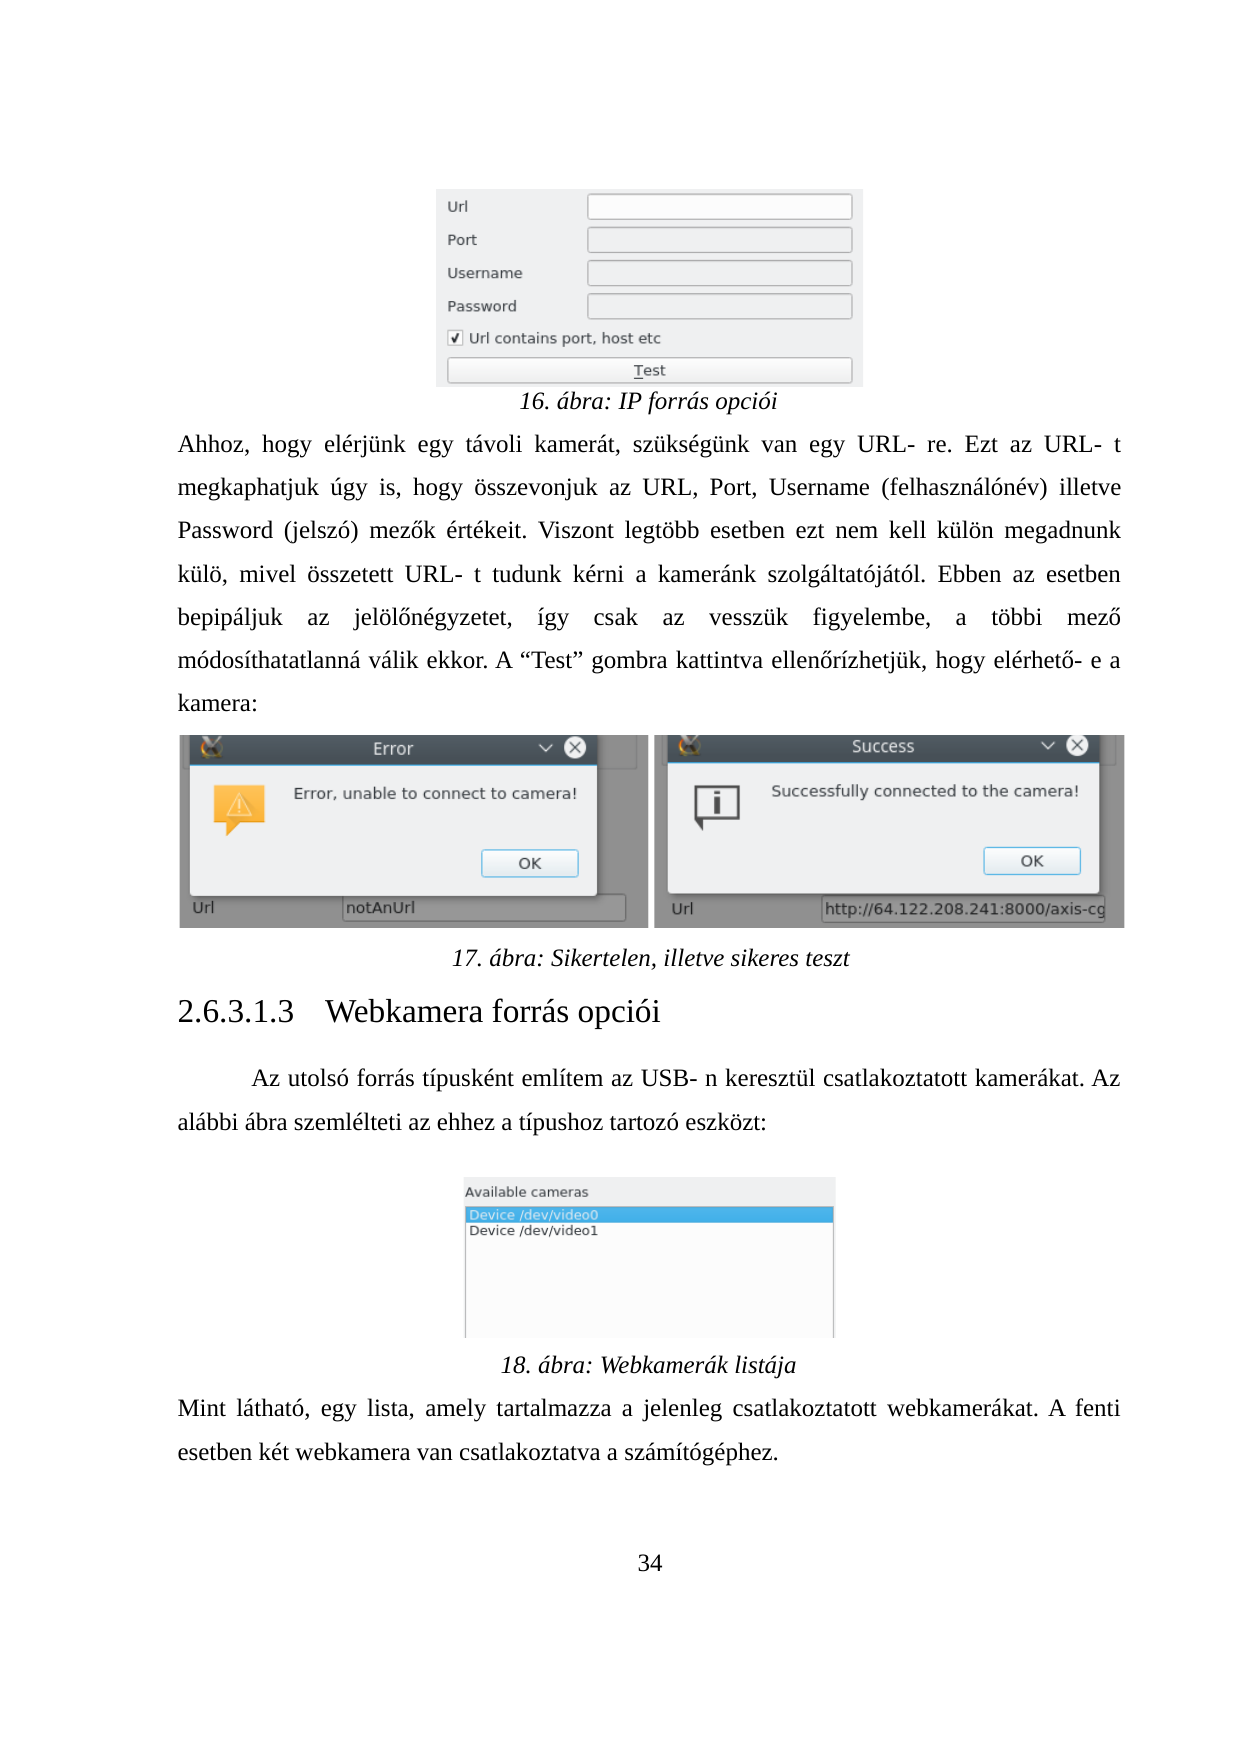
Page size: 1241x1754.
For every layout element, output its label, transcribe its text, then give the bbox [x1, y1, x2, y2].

picture [463, 1177, 836, 1338]
picture [436, 189, 864, 387]
text Mint látható, egy lista, amely tartalmazza a jelenleg csatlakoztatott webkamerákat. A fenti esetben két webkamera van csatlakoztatva a számítógéphez. [177, 1165, 1122, 1465]
subtitle Webkamera forrás opciói [177, 928, 1122, 1029]
text 16. ábra: IP forrás opciói [436, 387, 863, 415]
text Az utolsó forrás típusként említem az USB- n keresztül csatlakoztatott kamerákat. Az alábbi ábra szemlélteti az ehhez a típushoz tartozó eszközt: [177, 1055, 1122, 1136]
text Ahhoz, hogy elérjünk egy távoli kamerát, szükségünk van egy URL- re. Ezt az URL- t megkaphatjuk úgy is, hogy összevonjuk az URL, Port, Username (felhasználónév) illetve Password (jelszó) mezők értékeit. Viszont legtöbb esetben ezt nem kell külön megadnunk külö, mivel összetett URL- t tudunk kérni a kameránk szolgáltatójától. Ebben az esetben bepipáljuk az jelölőnégyzetet, így csak az vesszük figyelembe, a többi mező módosíthatatlanná válik ekkor. A “Test” gombra kattintva ellenőrízhetjük, hogy elérhető- e a kamera: [177, 177, 1122, 717]
picture [179, 735, 1125, 928]
text 18. ábra: Webkamerák listája [464, 1338, 836, 1379]
text [179, 722, 1124, 735]
text 17. ábra: Sikertelen, illetve sikeres teszt [179, 928, 1124, 972]
